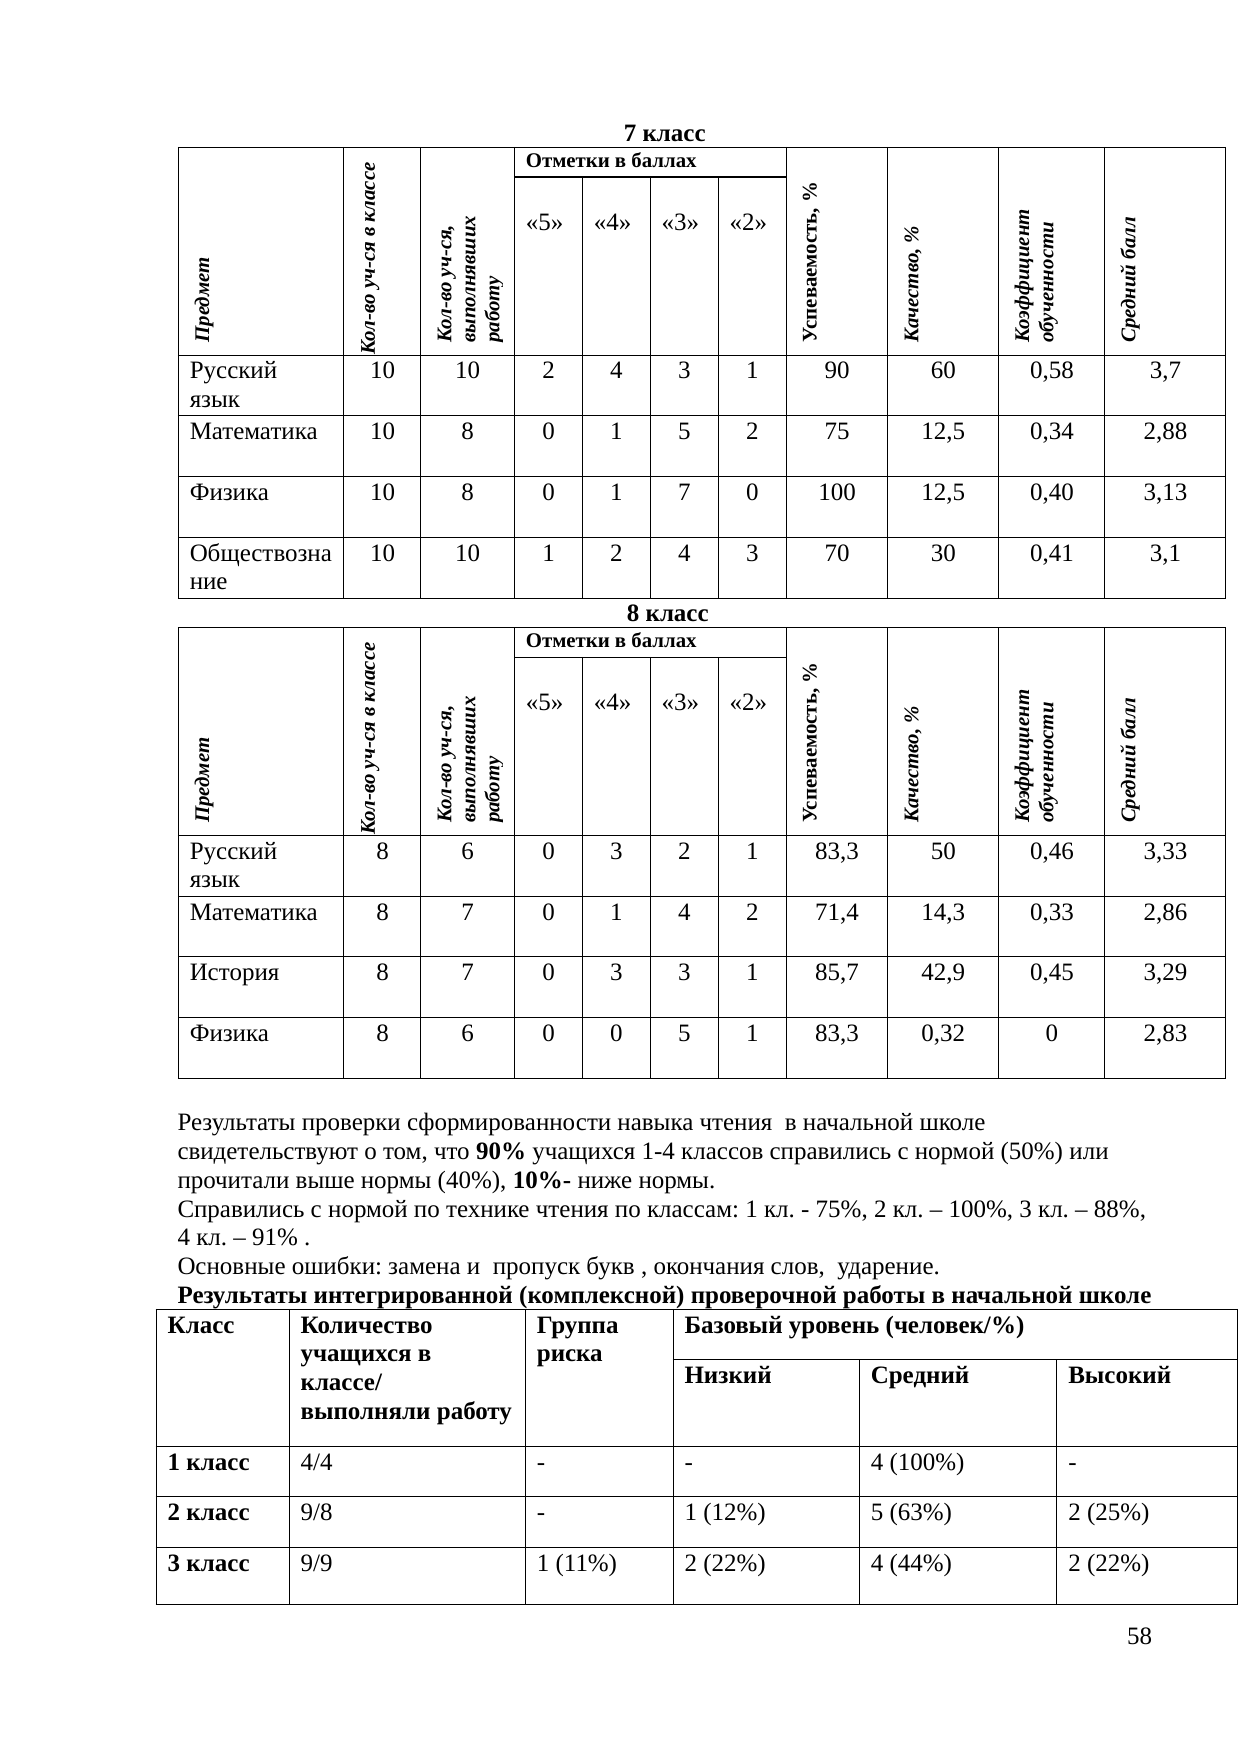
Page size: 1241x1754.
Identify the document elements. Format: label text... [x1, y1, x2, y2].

table_cell Физика [179, 1018, 343, 1078]
table_cell 0 [515, 897, 582, 956]
table_cell 0 [999, 1018, 1104, 1078]
table_cell «4» [583, 658, 650, 835]
table_cell 5 [651, 416, 718, 476]
table_header Отметки в баллах [515, 148, 786, 176]
table_cell 0 [719, 477, 786, 537]
table_cell 4/4 [290, 1447, 525, 1496]
table_cell 0,34 [999, 416, 1104, 476]
table_cell 2,88 [1105, 416, 1225, 476]
table_header Кол-во уч-ся в классе [344, 628, 420, 835]
table_cell 14,3 [888, 897, 998, 956]
table_header Отметки в баллах [515, 628, 786, 657]
table_cell Русский язык [179, 836, 343, 896]
table_cell 3 [651, 957, 718, 1017]
table_cell Математика [179, 897, 343, 956]
table_cell 8 [344, 836, 420, 896]
table_header Качество, % [888, 148, 998, 354]
table_cell 71,4 [787, 897, 887, 956]
table_cell 0,41 [999, 538, 1104, 597]
table_cell 2 (25%) [1057, 1497, 1237, 1547]
table_header Кол-во уч-ся, выполнявших работу [421, 628, 514, 835]
table_header Качество, % [888, 628, 998, 835]
table_cell «2» [719, 178, 786, 354]
table_cell 60 [888, 356, 998, 415]
table_cell 0,46 [999, 836, 1104, 896]
table_cell 0,40 [999, 477, 1104, 537]
table_header Базовый уровень (человек/%) [674, 1310, 1237, 1359]
table_header Успеваемость, % [787, 148, 887, 354]
table_cell 8 [421, 416, 514, 476]
table_cell 4 (44%) [860, 1548, 1056, 1604]
table_cell История [179, 957, 343, 1017]
table_cell - [674, 1447, 859, 1496]
text 7 класс [177, 118, 1152, 147]
table_cell 8 [344, 1018, 420, 1078]
table_cell 1 (12%) [674, 1497, 859, 1547]
table_cell 1 [719, 1018, 786, 1078]
table_cell 3,13 [1105, 477, 1225, 537]
table_cell 0,58 [999, 356, 1104, 415]
table_cell 4 [651, 538, 718, 597]
table_cell 5 [651, 1018, 718, 1078]
table_cell «5» [515, 658, 582, 835]
table_cell 5 (63%) [860, 1497, 1056, 1547]
table_cell 9/8 [290, 1497, 525, 1547]
table_header Группа риска [526, 1310, 673, 1446]
table_cell Русский язык [179, 356, 343, 415]
table_cell Физика [179, 477, 343, 537]
table_cell 83,3 [787, 1018, 887, 1078]
table_header Предмет [179, 148, 343, 354]
table_cell 2 (22%) [1057, 1548, 1237, 1604]
table_cell 100 [787, 477, 887, 537]
table_header Класс [157, 1310, 289, 1446]
table_cell 85,7 [787, 957, 887, 1017]
table_cell 3 [651, 356, 718, 415]
table_cell 50 [888, 836, 998, 896]
table_cell Высокий [1057, 1360, 1237, 1446]
table_cell 8 [344, 897, 420, 956]
table_header Средний балл [1105, 628, 1225, 835]
table_cell 1 [719, 957, 786, 1017]
table_cell - [526, 1497, 673, 1547]
table_cell 2 [515, 356, 582, 415]
table_header Коэффициент обученности [999, 148, 1104, 354]
table_cell 8 [421, 477, 514, 537]
text 8 класс [177, 599, 1152, 627]
table_cell 4 (100%) [860, 1447, 1056, 1496]
table_cell 2 [719, 416, 786, 476]
table_cell 0 [515, 477, 582, 537]
table_cell 1 [719, 836, 786, 896]
table_cell 6 [421, 1018, 514, 1078]
table_cell 0,45 [999, 957, 1104, 1017]
table_cell 83,3 [787, 836, 887, 896]
table_cell 1 (11%) [526, 1548, 673, 1604]
table_cell 4 [583, 356, 650, 415]
table_cell 10 [344, 538, 420, 597]
table_cell 10 [421, 538, 514, 597]
table_cell 10 [421, 356, 514, 415]
text Основные ошибки: замена и пропуск букв , окончания слов, ударение. [177, 1251, 1152, 1280]
table_cell 10 [344, 477, 420, 537]
table_cell 2 [583, 538, 650, 597]
table_header Количество учащихся в классе/ выполняли работу [290, 1310, 525, 1446]
table_cell «3» [651, 658, 718, 835]
table_cell 12,5 [888, 416, 998, 476]
table_cell «4» [583, 178, 650, 354]
table_cell 30 [888, 538, 998, 597]
table_cell 70 [787, 538, 887, 597]
table_cell 0 [515, 416, 582, 476]
table_cell 2,83 [1105, 1018, 1225, 1078]
table_cell Средний [860, 1360, 1056, 1446]
table_cell 0,32 [888, 1018, 998, 1078]
table_cell Математика [179, 416, 343, 476]
table_cell 2 (22%) [674, 1548, 859, 1604]
table_cell - [526, 1447, 673, 1496]
table_cell 1 класс [157, 1447, 289, 1496]
table_cell 3,33 [1105, 836, 1225, 896]
table_cell 42,9 [888, 957, 998, 1017]
table_cell 1 [719, 356, 786, 415]
table_cell Обществознание [179, 538, 343, 597]
table_header Кол-во уч-ся в классе [344, 148, 420, 354]
table_cell 6 [421, 836, 514, 896]
table_cell 3 [583, 836, 650, 896]
table_cell 10 [344, 356, 420, 415]
table_cell 3,1 [1105, 538, 1225, 597]
table_cell 1 [583, 416, 650, 476]
table_header Кол-во уч-ся, выполнявших работу [421, 148, 514, 354]
table_cell 7 [421, 897, 514, 956]
table_cell 7 [421, 957, 514, 1017]
table_header Коэффициент обученности [999, 628, 1104, 835]
table_cell 9/9 [290, 1548, 525, 1604]
text Результаты интегрированной (комплексной) проверочной работы в начальной школе [177, 1280, 1152, 1309]
table_header Успеваемость, % [787, 628, 887, 835]
table_cell 8 [344, 957, 420, 1017]
table_cell 0 [515, 957, 582, 1017]
table_cell 2 класс [157, 1497, 289, 1547]
table_cell - [1057, 1447, 1237, 1496]
table_cell 0 [515, 1018, 582, 1078]
text Результаты проверки сформированности навыка чтения в начальной школе свидетельствуют о том, что 90% учащихся 1-4 классов справились с нормой (50%) или прочитали выше нормы (40%), 10%- ниже нормы. [177, 1107, 1152, 1194]
table_cell Низкий [674, 1360, 859, 1446]
table_cell «3» [651, 178, 718, 354]
table_cell 1 [583, 897, 650, 956]
table_cell 3 [583, 957, 650, 1017]
table_cell 7 [651, 477, 718, 537]
table_cell 1 [583, 477, 650, 537]
table_cell 10 [344, 416, 420, 476]
table_cell 0 [583, 1018, 650, 1078]
table_cell 0 [515, 836, 582, 896]
table_cell «2» [719, 658, 786, 835]
table_cell 3 [719, 538, 786, 597]
table_cell 12,5 [888, 477, 998, 537]
table_cell 2,86 [1105, 897, 1225, 956]
table_cell 75 [787, 416, 887, 476]
table_cell 2 [651, 836, 718, 896]
table_cell 1 [515, 538, 582, 597]
text Справились с нормой по технике чтения по классам: 1 кл. - 75%, 2 кл. – 100%, 3 кл. – 88%, 4 кл. – 91% . [177, 1194, 1152, 1251]
table_cell 2 [719, 897, 786, 956]
table_cell 0,33 [999, 897, 1104, 956]
table_cell «5» [515, 178, 582, 354]
table_cell 3,7 [1105, 356, 1225, 415]
table_cell 3 класс [157, 1548, 289, 1604]
table_header Предмет [179, 628, 343, 835]
table_cell 3,29 [1105, 957, 1225, 1017]
table_header Средний балл [1105, 148, 1225, 354]
table_cell 4 [651, 897, 718, 956]
table_cell 90 [787, 356, 887, 415]
